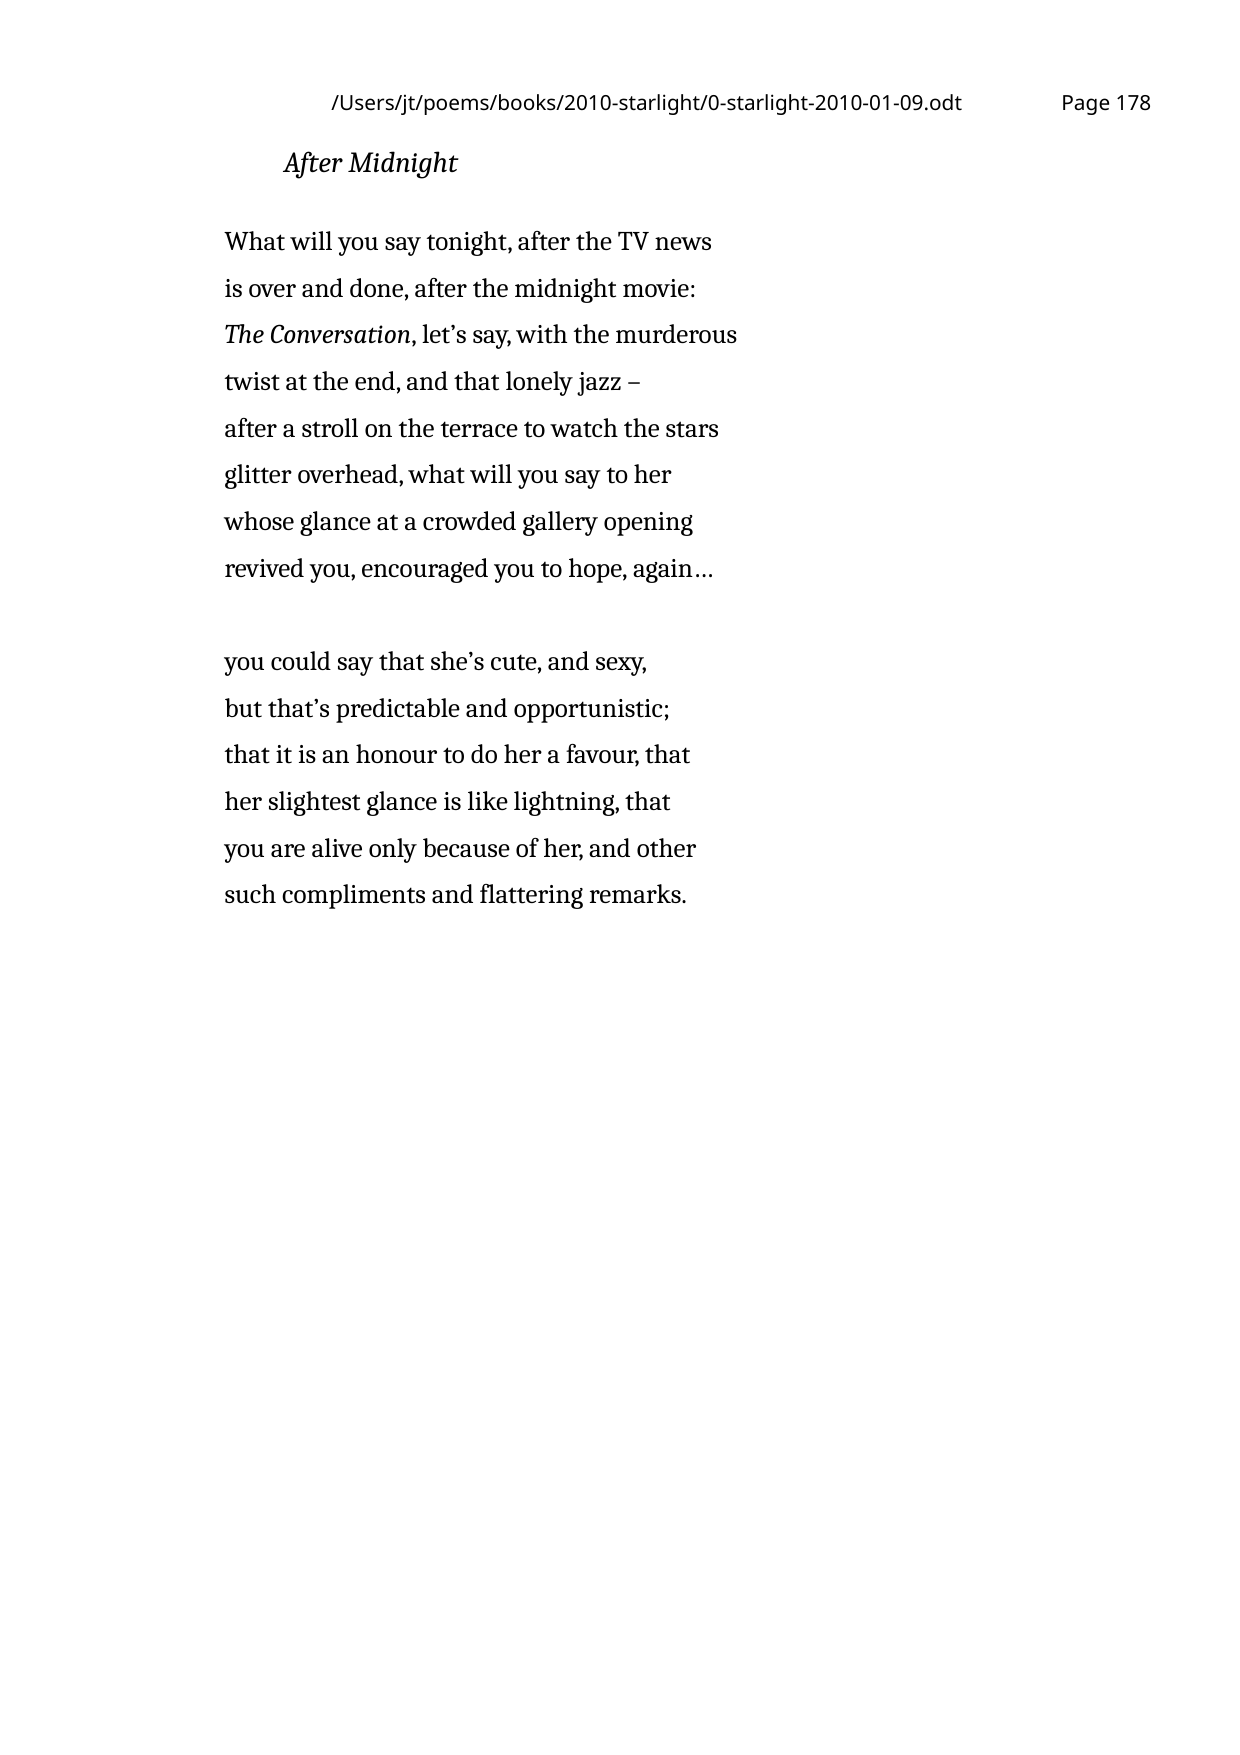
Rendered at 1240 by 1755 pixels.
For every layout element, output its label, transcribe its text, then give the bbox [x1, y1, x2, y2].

text such compliments and flattering remarks. [224, 879, 1151, 911]
text but that’s predictable and opportunistic; [224, 693, 1151, 724]
title After Midnight [283, 146, 1062, 180]
text you could say that she’s cute, and sexy, [224, 646, 1151, 677]
text revived you, encouraged you to hope, again… [224, 553, 1151, 584]
text What will you say tonight, after the TV news [224, 226, 1151, 257]
text you are alive only because of her, and other [224, 833, 1151, 864]
text that it is an honour to do her a favour, that [224, 739, 1151, 771]
text glitter overhead, what will you say to her [224, 459, 1151, 491]
text after a stroll on the terrace to watch the stars [224, 413, 1151, 444]
text The Conversation, let’s say, with the murderous [224, 319, 1151, 351]
text is over and done, after the midnight movie: [224, 273, 1151, 304]
text twist at the end, and that lonely jazz – [224, 366, 1151, 397]
text her slightest glance is like lightning, that [224, 786, 1151, 817]
text whose glance at a crowded gallery opening [224, 506, 1151, 537]
